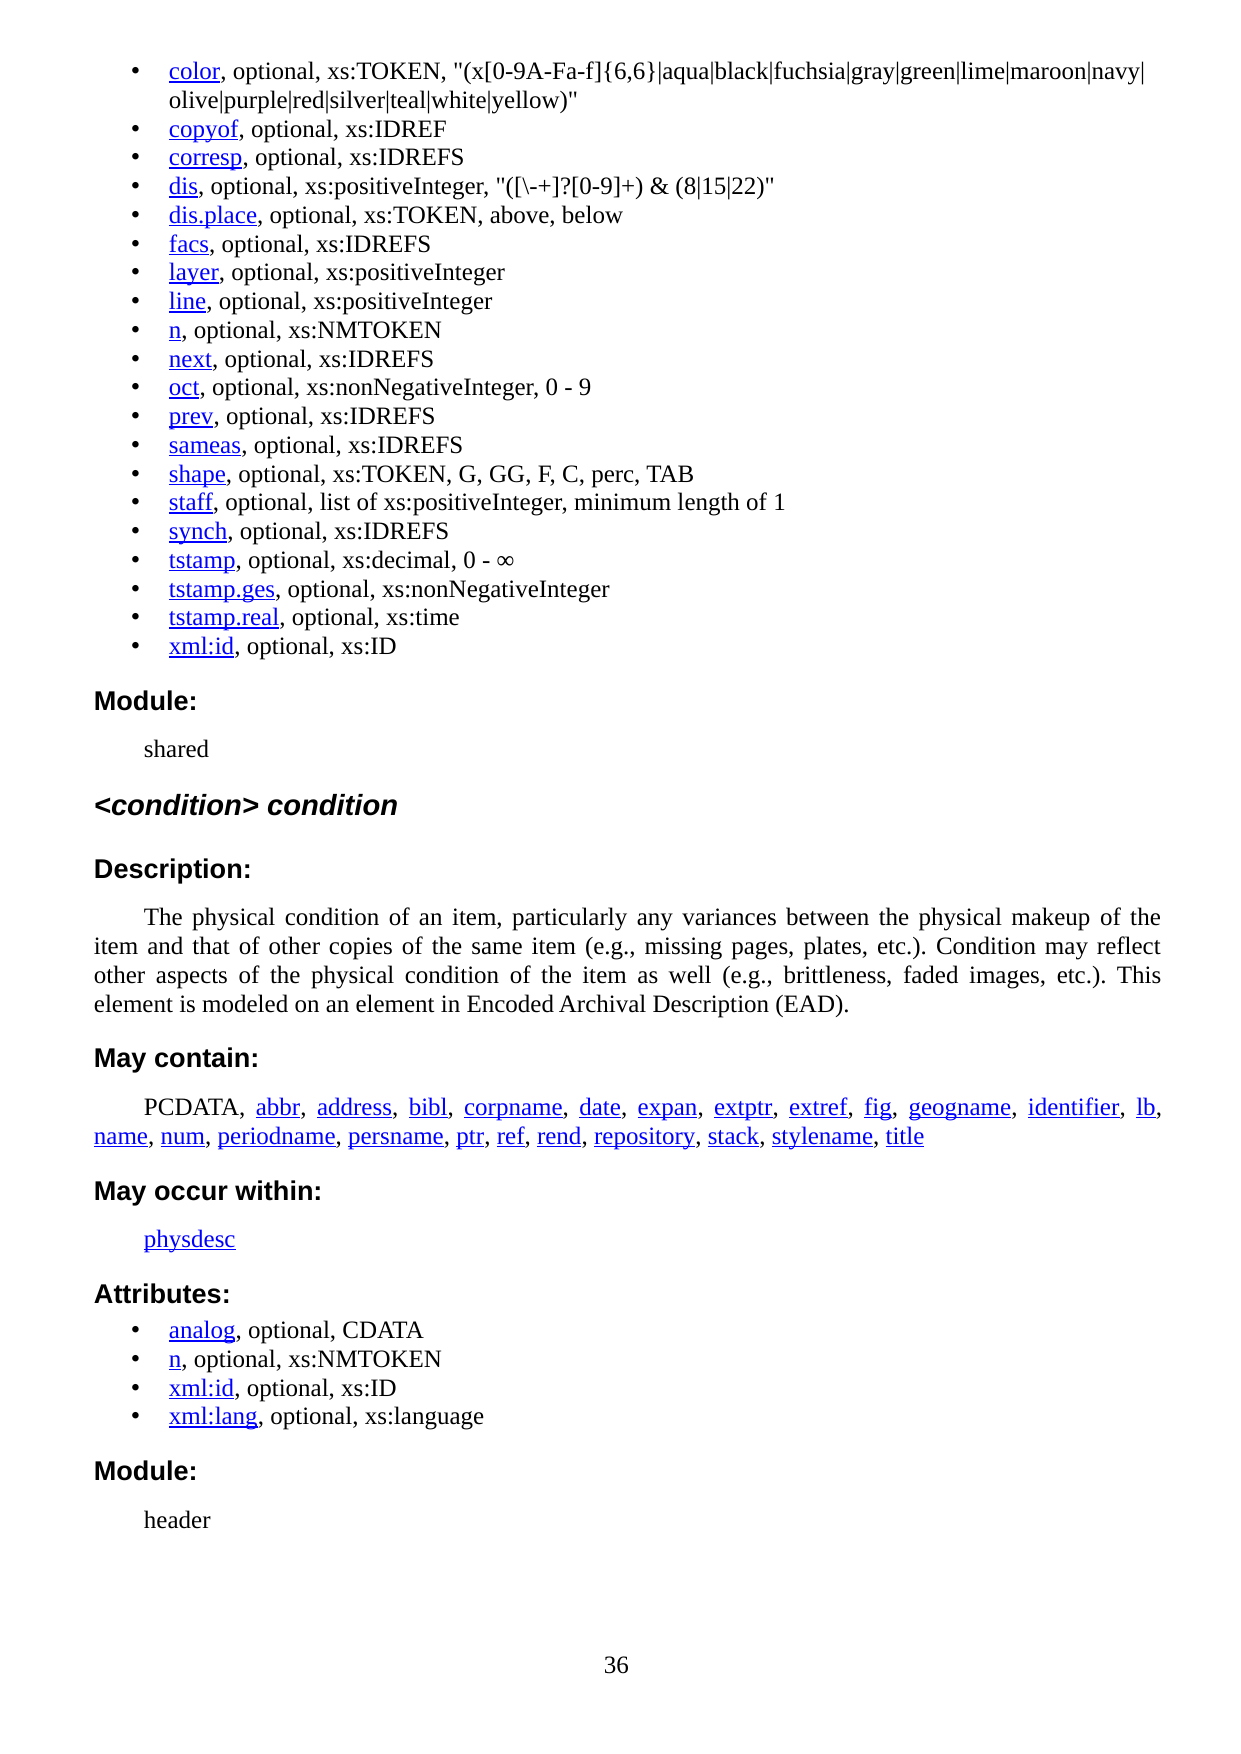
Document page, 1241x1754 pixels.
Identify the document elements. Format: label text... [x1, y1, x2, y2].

list analog, optional, CDATA [131, 1315, 1162, 1344]
list corresp, optional, xs:IDREFS [131, 142, 1162, 171]
list oct, optional, xs:nonNegativeInteger, 0 - 9 [131, 372, 1162, 401]
list shape, optional, xs:TOKEN, G, GG, F, C, perc, TAB [131, 459, 1162, 487]
text shared [94, 734, 1162, 763]
list staff, optional, list of xs:positiveInteger, minimum length of 1 [131, 487, 1162, 516]
list n, optional, xs:NMTOKEN [131, 315, 1162, 344]
list synch, optional, xs:IDREFS [131, 516, 1162, 545]
list n, optional, xs:NMTOKEN [131, 1344, 1162, 1373]
subtitle Description: [94, 853, 1162, 884]
list dis, optional, xs:positiveInteger, "([\-+]?[0-9]+) & (8|15|22)" [131, 171, 1162, 200]
subtitle <condition> condition [94, 788, 1162, 822]
list tstamp.ges, optional, xs:nonNegativeInteger [131, 574, 1162, 602]
list xml:id, optional, xs:ID [131, 631, 1162, 660]
list copyof, optional, xs:IDREF [131, 114, 1162, 142]
text header [94, 1505, 1162, 1533]
subtitle May occur within: [94, 1174, 1162, 1206]
list dis.place, optional, xs:TOKEN, above, below [131, 200, 1162, 229]
list facs, optional, xs:IDREFS [131, 229, 1162, 257]
list xml:lang, optional, xs:language [131, 1401, 1162, 1430]
text PCDATA, abbr, address, bibl, corpname, date, expan, extptr, extref, fig, geogname, identifier, lb, name, num, periodname, persname, ptr, ref, rend, repository, stack, stylename, title [94, 1092, 1162, 1149]
list tstamp.real, optional, xs:time [131, 602, 1162, 631]
list layer, optional, xs:positiveInteger [131, 257, 1162, 286]
list tstamp, optional, xs:decimal, 0 - ∞ [131, 545, 1162, 574]
text The physical condition of an item, particularly any variances between the physical makeup of the item and that of other copies of the same item (e.g., missing pages, plates, etc.). Condition may reflect other aspects of the physical condition of the item as well (e.g., brittleness, faded images, etc.). This element is modeled on an element in Encoded Archival Description (EAD). [94, 902, 1162, 1017]
subtitle Attributes: [94, 1278, 1162, 1309]
list next, optional, xs:IDREFS [131, 344, 1162, 372]
subtitle May contain: [94, 1042, 1162, 1074]
list line, optional, xs:positiveInteger [131, 286, 1162, 315]
subtitle Module: [94, 1455, 1162, 1486]
text physdesc [94, 1224, 1162, 1253]
list sameas, optional, xs:IDREFS [131, 430, 1162, 459]
list prev, optional, xs:IDREFS [131, 401, 1162, 430]
subtitle Module: [94, 685, 1162, 716]
list color, optional, xs:TOKEN, "(x[0-9A-Fa-f]{6,6}|aqua|black|fuchsia|gray|green|lime|maroon|navy|olive|purple|red|silver|teal|white|yellow)" [131, 56, 1162, 114]
list xml:id, optional, xs:ID [131, 1373, 1162, 1401]
